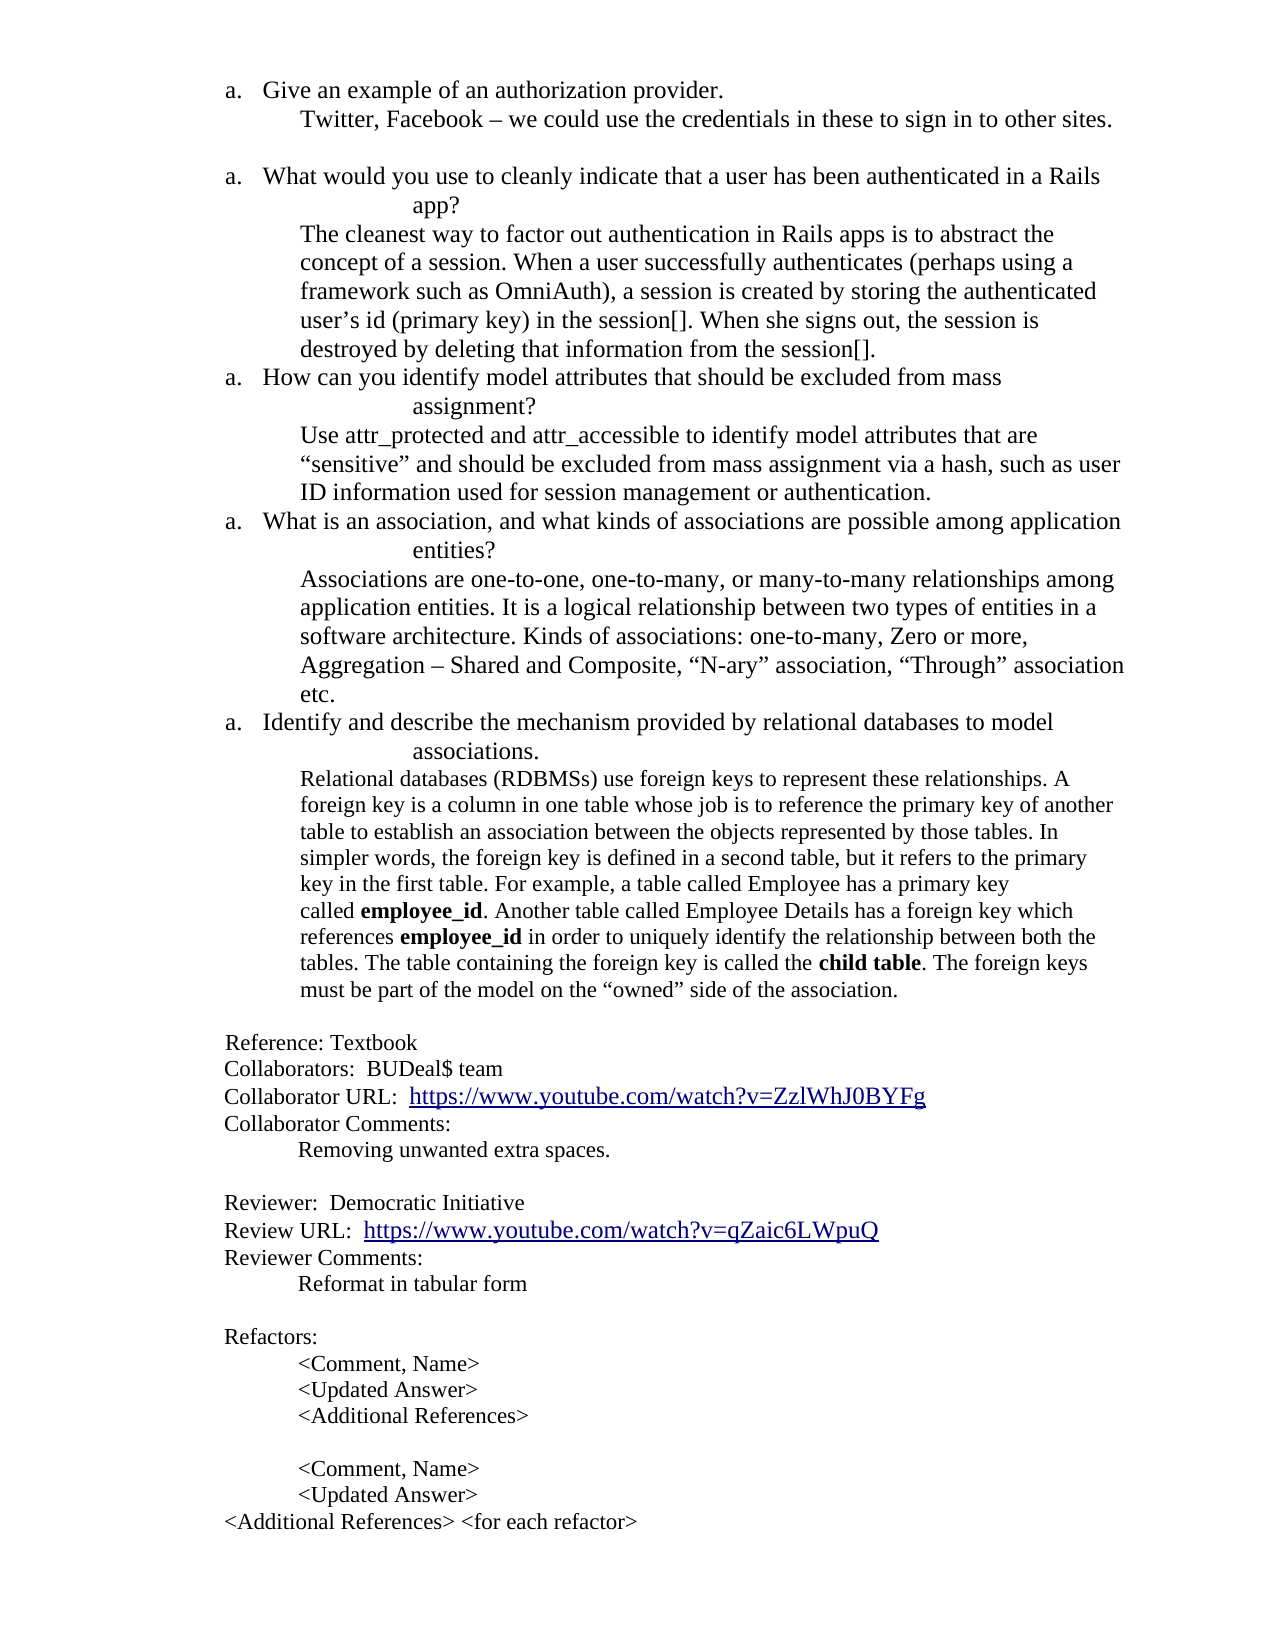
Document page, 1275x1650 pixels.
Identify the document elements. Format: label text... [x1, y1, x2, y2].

text Reference: Textbook [150, 1028, 1125, 1055]
list How can you identify model attributes that should be excluded from mass assignment? [225, 362, 1125, 420]
text Reviewer: Democratic Initiative [224, 1189, 1125, 1215]
text <Comment, Name> [298, 1349, 1125, 1376]
text <Updated Answer> [298, 1376, 1125, 1402]
text <Updated Answer> [298, 1481, 1125, 1508]
text Relational databases (RDBMSs) use foreign keys to represent these relationships. A foreign key is a column in one table whose job is to reference the primary key of another table to establish an association between the objects represented by those tables. In simpler words, the foreign key is defined in a second table, but it refers to the primary key in the first table. For example, a table called Employee has a primary key called employee_id. Another table called Employee Details has a foreign key which references employee_id in order to uniquely identify the relationship between both the tables. The table containing the foreign key is called the child table. The foreign keys must be part of the model on the “owned” side of the association. [300, 765, 1125, 1002]
text Twitter, Facebook – we could use the credentials in these to sign in to other sites. [300, 104, 1125, 132]
text Reformat in tabular form [298, 1271, 1125, 1323]
text <Additional References> [298, 1402, 1125, 1429]
text <Comment, Name> [298, 1455, 1125, 1481]
text Reviewer Comments: [224, 1244, 1125, 1271]
text Removing unwanted extra spaces. [298, 1136, 1125, 1163]
list Give an example of an authorization provider. [225, 75, 1125, 104]
text Collaborator Comments: [224, 1110, 1125, 1136]
text Use attr_protected and attr_accessible to identify model attributes that are “sensitive” and should be excluded from mass assignment via a hash, such as user ID information used for session management or authentication. [300, 420, 1125, 506]
text Collaborator URL: https://www.youtube.com/watch?v=ZzlWhJ0BYFg [224, 1081, 1125, 1110]
text Collaborators: BUDeal$ team [224, 1055, 1125, 1081]
list Identify and describe the mechanism provided by relational databases to model associations. [225, 707, 1125, 765]
text Associations are one-to-one, one-to-many, or many-to-many relationships among application entities. It is a logical relationship between two types of entities in a software architecture. Kinds of associations: one-to-many, Zero or more, Aggregation – Shared and Composite, “N-ary” association, “Through” association etc. [300, 564, 1125, 707]
text Review URL: https://www.youtube.com/watch?v=qZaic6LWpuQ [224, 1215, 1125, 1244]
text Refactors: [224, 1323, 1125, 1349]
text <Additional References> <for each refactor> [224, 1508, 1125, 1534]
text The cleanest way to factor out authentication in Rails apps is to abstract the concept of a session. When a user successfully authenticates (perhaps using a framework such as OmniAuth), a session is created by storing the authenticated user’s id (primary key) in the session[]. When she signs out, the session is destroyed by deleting that information from the session[]. [300, 219, 1125, 362]
list What would you use to cleanly indicate that a user has been authenticated in a Rails app? [225, 161, 1125, 219]
list What is an association, and what kinds of associations are possible among application entities? [225, 506, 1125, 564]
